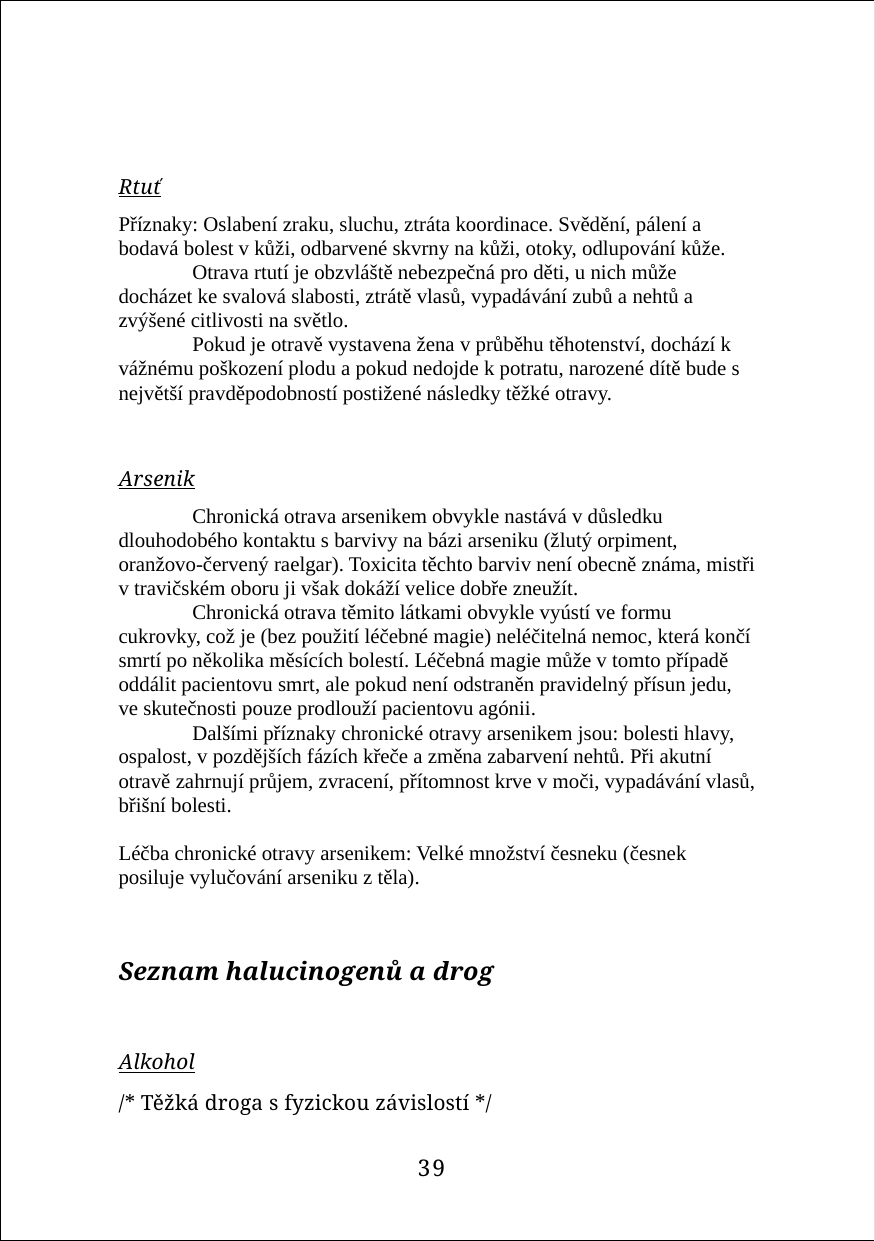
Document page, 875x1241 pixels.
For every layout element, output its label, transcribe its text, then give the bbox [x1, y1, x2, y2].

text Léčba chronické otravy arsenikem: Velké množství česneku (česnek posiluje vylučování arseniku z těla). [118, 841, 756, 889]
subtitle Alkohol [118, 1047, 756, 1076]
subtitle Arsenik [118, 464, 756, 492]
text /* Těžká droga s fyzickou závislostí */ [118, 1088, 756, 1116]
text Pokud je otravě vystavena žena v průběhu těhotenství, dochází k vážnému poškození plodu a pokud nedojde k potratu, narozené dítě bude s největší pravděpodobností postižené následky těžké otravy. [118, 332, 756, 404]
subtitle Rtuť [118, 172, 756, 200]
text Dalšími příznaky chronické otravy arsenikem jsou: bolesti hlavy, ospalost, v pozdějších fázích křeče a změna zabarvení nehtů. Při akutní otravě zahrnují průjem, zvracení, přítomnost krve v moči, vypadávání vlasů, břišní bolesti. [118, 720, 756, 817]
text Příznaky: Oslabení zraku, sluchu, ztráta koordinace. Svědění, pálení a bodavá bolest v kůži, odbarvené skvrny na kůži, otoky, odlupování kůže. [118, 212, 756, 260]
text Chronická otrava arsenikem obvykle nastává v důsledku dlouhodobého kontaktu s barvivy na bázi arseniku (žlutý orpiment, oranžovo-červený raelgar). Toxicita těchto barviv není obecně známa, mistři v travičském oboru ji však dokáží velice dobře zneužít. [118, 504, 756, 600]
text Chronická otrava těmito látkami obvykle vyústí ve formu cukrovky, což je (bez použití léčebné magie) neléčitelná nemoc, která končí smrtí po několika měsících bolestí. Léčebná magie může v tomto případě oddálit pacientovu smrt, ale pokud není odstraněn pravidelný přísun jedu, ve skutečnosti pouze prodlouží pacientovu agónii. [118, 600, 756, 720]
subtitle Seznam halucinogenů a drog [118, 954, 756, 988]
text Otrava rtutí je obzvláště nebezpečná pro děti, u nich může docházet ke svalová slabosti, ztrátě vlasů, vypadávání zubů a nehtů a zvýšené citlivosti na světlo. [118, 260, 756, 332]
